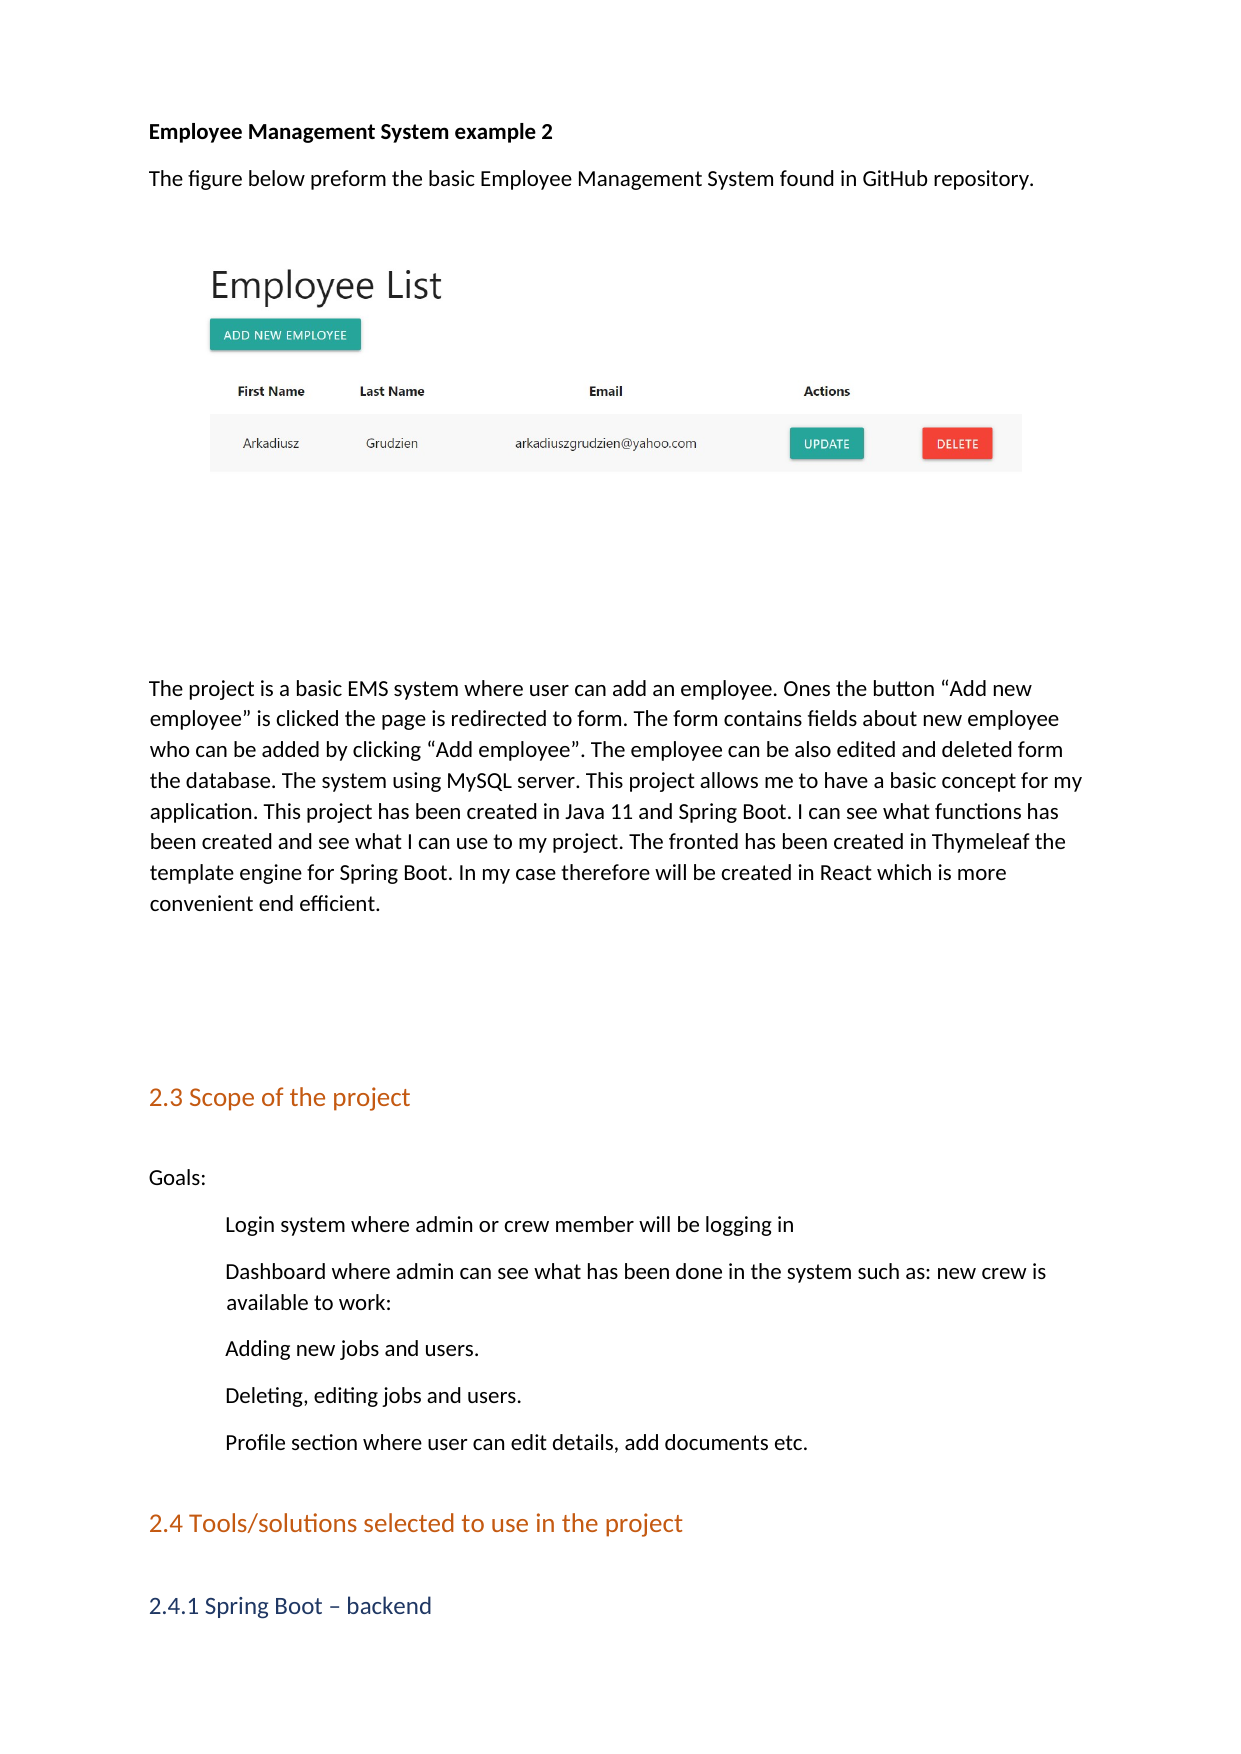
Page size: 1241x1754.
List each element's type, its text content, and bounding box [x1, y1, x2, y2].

text The project is a basic EMS system where user can add an employee. Ones the button “Add new employee” is clicked the page is redirected to form. The form contains fields about new employee who can be added by clicking “Add employee”. The employee can be also edited and deleted form the database. The system using MySQL server. This project allows me to have a basic concept for my application. This project has been created in Java 11 and Spring Boot. I can see what functions has been created and see what I can use to my project. The fronted has been created in Thymeleaf the template engine for Spring Boot. In my case therefore will be created in React which is more convenient end efficient. [148, 674, 1091, 917]
text 2.4.1 Spring Boot – backend [148, 1590, 1119, 1621]
text Deleting, editing jobs and users. [225, 1382, 1091, 1409]
text Goals: [148, 1163, 1091, 1191]
picture [191, 241, 1074, 668]
text Adding new jobs and users. [225, 1334, 1091, 1363]
subtitle 2.3 Scope of the project [148, 1080, 1119, 1113]
text Dashboard where admin can see what has been done in the system such as: new crew is available to work: [225, 1257, 1091, 1316]
subtitle 2.4 Tools/solutions selected to use in the project [148, 1506, 1119, 1539]
text Login system where admin or crew member will be logging in [225, 1210, 1091, 1238]
text Profile section where user can edit details, add documents etc. [225, 1428, 1091, 1457]
text Employee Management System example 2 [148, 117, 1119, 145]
text The figure below preform the basic Employee Management System found in GitHub repository. [148, 164, 1091, 192]
